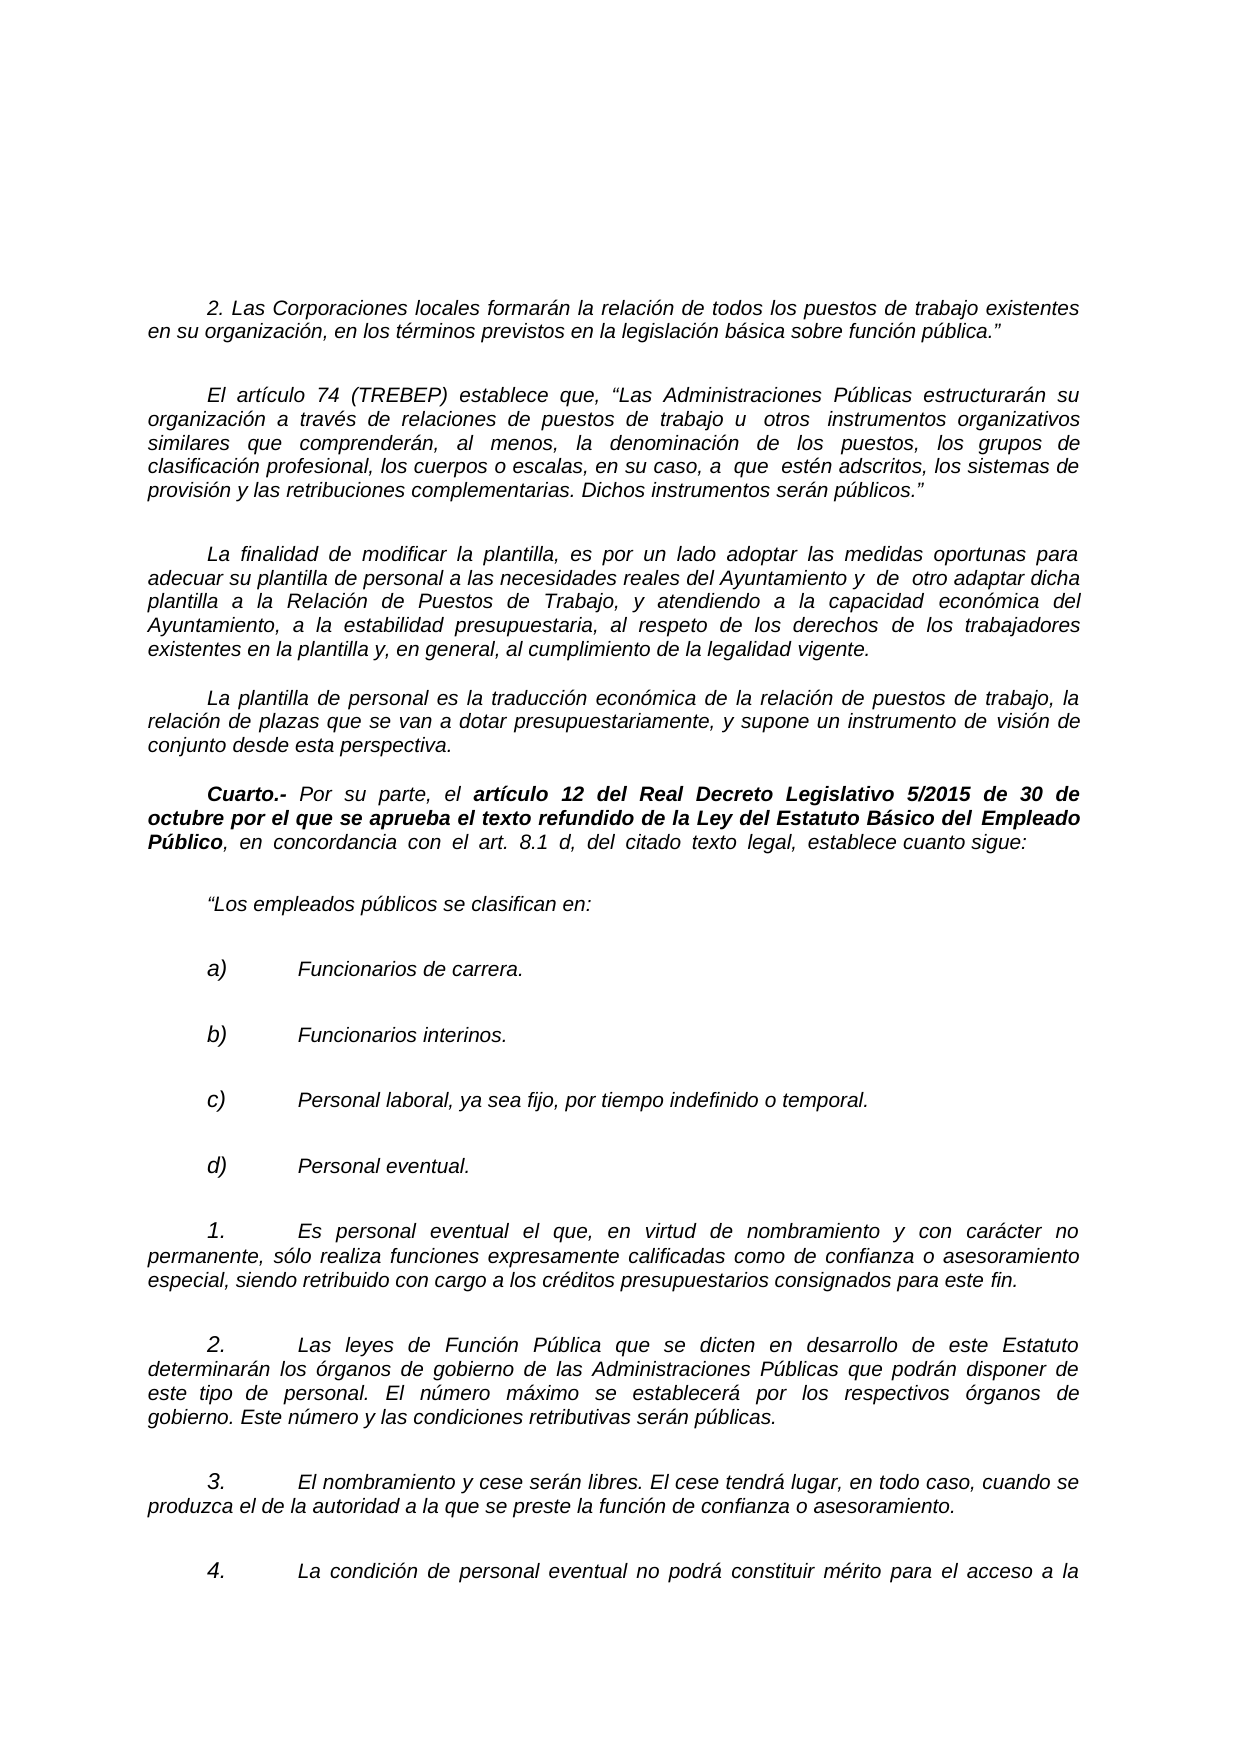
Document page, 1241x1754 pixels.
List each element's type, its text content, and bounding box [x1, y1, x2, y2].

text 2. Las Corporaciones locales formarán la relación de todos los puestos de trabajo existentes en su organización, en los términos previstos en la legislación básica sobre función pública.” [148, 295, 1080, 343]
list El nombramiento y cese serán libres. El cese tendrá lugar, en todo caso, cuando se produzca el de la autoridad a la que se preste la función de confianza o asesoramiento. [148, 1468, 1081, 1518]
text La plantilla de personal es la traducción económica de la relación de puestos de trabajo, la relación de plazas que se van a dotar presupuestariamente, y supone un instrumento de visión de conjunto desde esta perspectiva. [148, 685, 1081, 757]
list Funcionarios interinos. [148, 1021, 1092, 1047]
text El artículo 74 (TREBEP) establece que, “Las Administraciones Públicas estructurarán su organización a través de relaciones de puestos de trabajo u otros instrumentos organizativos similares que comprenderán, al menos, la denominación de los puestos, los grupos de clasificación profesional, los cuerpos o escalas, en su caso, a que estén adscritos, los sistemas de provisión y las retribuciones complementarias. Dichos instrumentos serán públicos.” [148, 382, 1081, 502]
text Cuarto.- Por su parte, el artículo 12 del Real Decreto Legislativo 5/2015 de 30 de octubre por el que se aprueba el texto refundido de la Ley del Estatuto Básico del Empleado Público, en concordancia con el art. 8.1 d, del citado texto legal, establece cuanto sigue: [148, 782, 1081, 854]
text “Los empleados públicos se clasifican en: [148, 892, 1092, 916]
list La condición de personal eventual no podrá constituir mérito para el acceso a la [148, 1557, 1081, 1584]
list Personal eventual. [148, 1152, 1092, 1178]
list Es personal eventual el que, en virtud de nombramiento y con carácter no permanente, sólo realiza funciones expresamente calificadas como de confianza o asesoramiento especial, siendo retribuido con cargo a los créditos presupuestarios consignados para este fin. [148, 1217, 1080, 1292]
list Las leyes de Función Pública que se dicten en desarrollo de este Estatuto determinarán los órganos de gobierno de las Administraciones Públicas que podrán disponer de este tipo de personal. El número máximo se establecerá por los respectivos órganos de gobierno. Este número y las condiciones retributivas serán públicas. [148, 1331, 1081, 1429]
text La finalidad de modificar la plantilla, es por un lado adoptar las medidas oportunas para adecuar su plantilla de personal a las necesidades reales del Ayuntamiento y de otro adaptar dicha plantilla a la Relación de Puestos de Trabajo, y atendiendo a la capacidad económica del Ayuntamiento, a la estabilidad presupuestaria, al respeto de los derechos de los trabajadores existentes en la plantilla y, en general, al cumplimiento de la legalidad vigente. [148, 541, 1081, 661]
list Funcionarios de carrera. [148, 955, 1092, 982]
list Personal laboral, ya sea fijo, por tiempo indefinido o temporal. [148, 1086, 1092, 1113]
